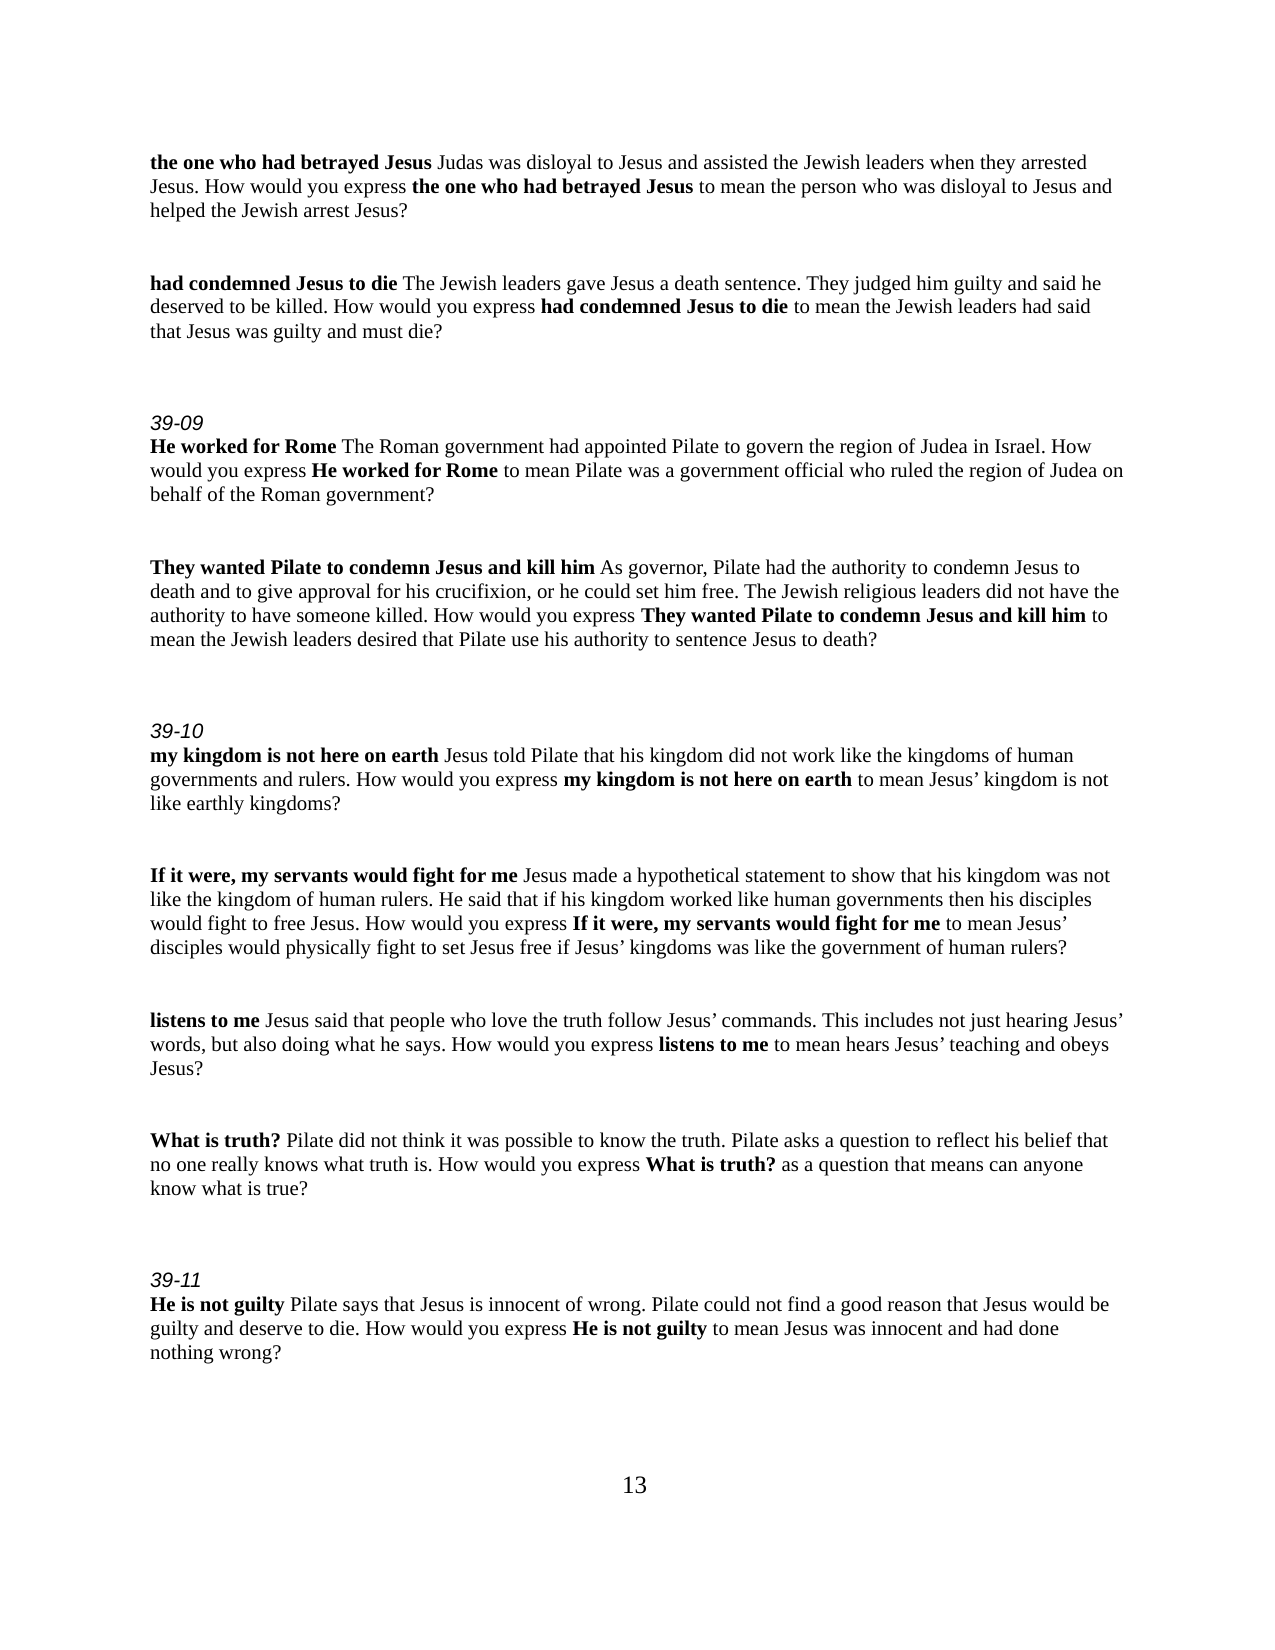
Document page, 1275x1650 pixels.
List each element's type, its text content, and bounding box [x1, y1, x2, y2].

text had condemned Jesus to die The Jewish leaders gave Jesus a death sentence. They judged him guilty and said he deserved to be killed. How would you express had condemned Jesus to die to mean the Jewish leaders had said that Jesus was guilty and must die? [150, 270, 1125, 343]
text my kingdom is not here on earth Jesus told Pilate that his kingdom did not work like the kingdoms of human governments and rulers. How would you express my kingdom is not here on earth to mean Jesus’ kingdom is not like earthly kingdoms? [150, 743, 1125, 815]
text What is truth? Pilate did not think it was possible to know the truth. Pilate asks a question to reflect his belief that no one really knows what truth is. How would you express What is truth? as a question that means can anyone know what is true? [150, 1128, 1125, 1200]
text He worked for Rome The Roman government had appointed Pilate to govern the region of Judea in Israel. How would you express He worked for Rome to mean Pilate was a government official who ruled the region of Judea on behalf of the Roman government? [150, 434, 1125, 506]
subtitle 39-10 [150, 719, 1125, 743]
text He is not guilty Pilate says that Jesus is innocent of wrong. Pilate could not find a good reason that Jesus would be guilty and deserve to die. How would you express He is not guilty to mean Jesus was innocent and had done nothing wrong? [150, 1292, 1125, 1364]
text listens to me Jesus said that people who love the truth follow Jesus’ commands. This includes not just hearing Jesus’ words, but also doing what he says. How would you express listens to me to mean hears Jesus’ teaching and obeys Jesus? [150, 1007, 1125, 1080]
subtitle 39-09 [150, 410, 1125, 434]
text If it were, my servants would fight for me Jesus made a hypothetical statement to show that his kingdom was not like the kingdom of human rulers. He said that if his kingdom worked like human governments then his disciples would fight to free Jesus. How would you express If it were, my servants would fight for me to mean Jesus’ disciples would physically fight to set Jesus free if Jesus’ kingdoms was like the government of human rulers? [150, 863, 1125, 959]
subtitle 39-11 [150, 1268, 1125, 1292]
text They wanted Pilate to condemn Jesus and kill him As governor, Pilate had the authority to condemn Jesus to death and to give approval for his crucifixion, or he could set him free. The Jewish religious leaders did not have the authority to have someone killed. How would you express They wanted Pilate to condemn Jesus and kill him to mean the Jewish leaders desired that Pilate use his authority to sentence Jesus to death? [150, 555, 1125, 651]
text the one who had betrayed Jesus Judas was disloyal to Jesus and assisted the Jewish leaders when they arrested Jesus. How would you express the one who had betrayed Jesus to mean the person who was disloyal to Jesus and helped the Jewish arrest Jesus? [150, 150, 1125, 222]
